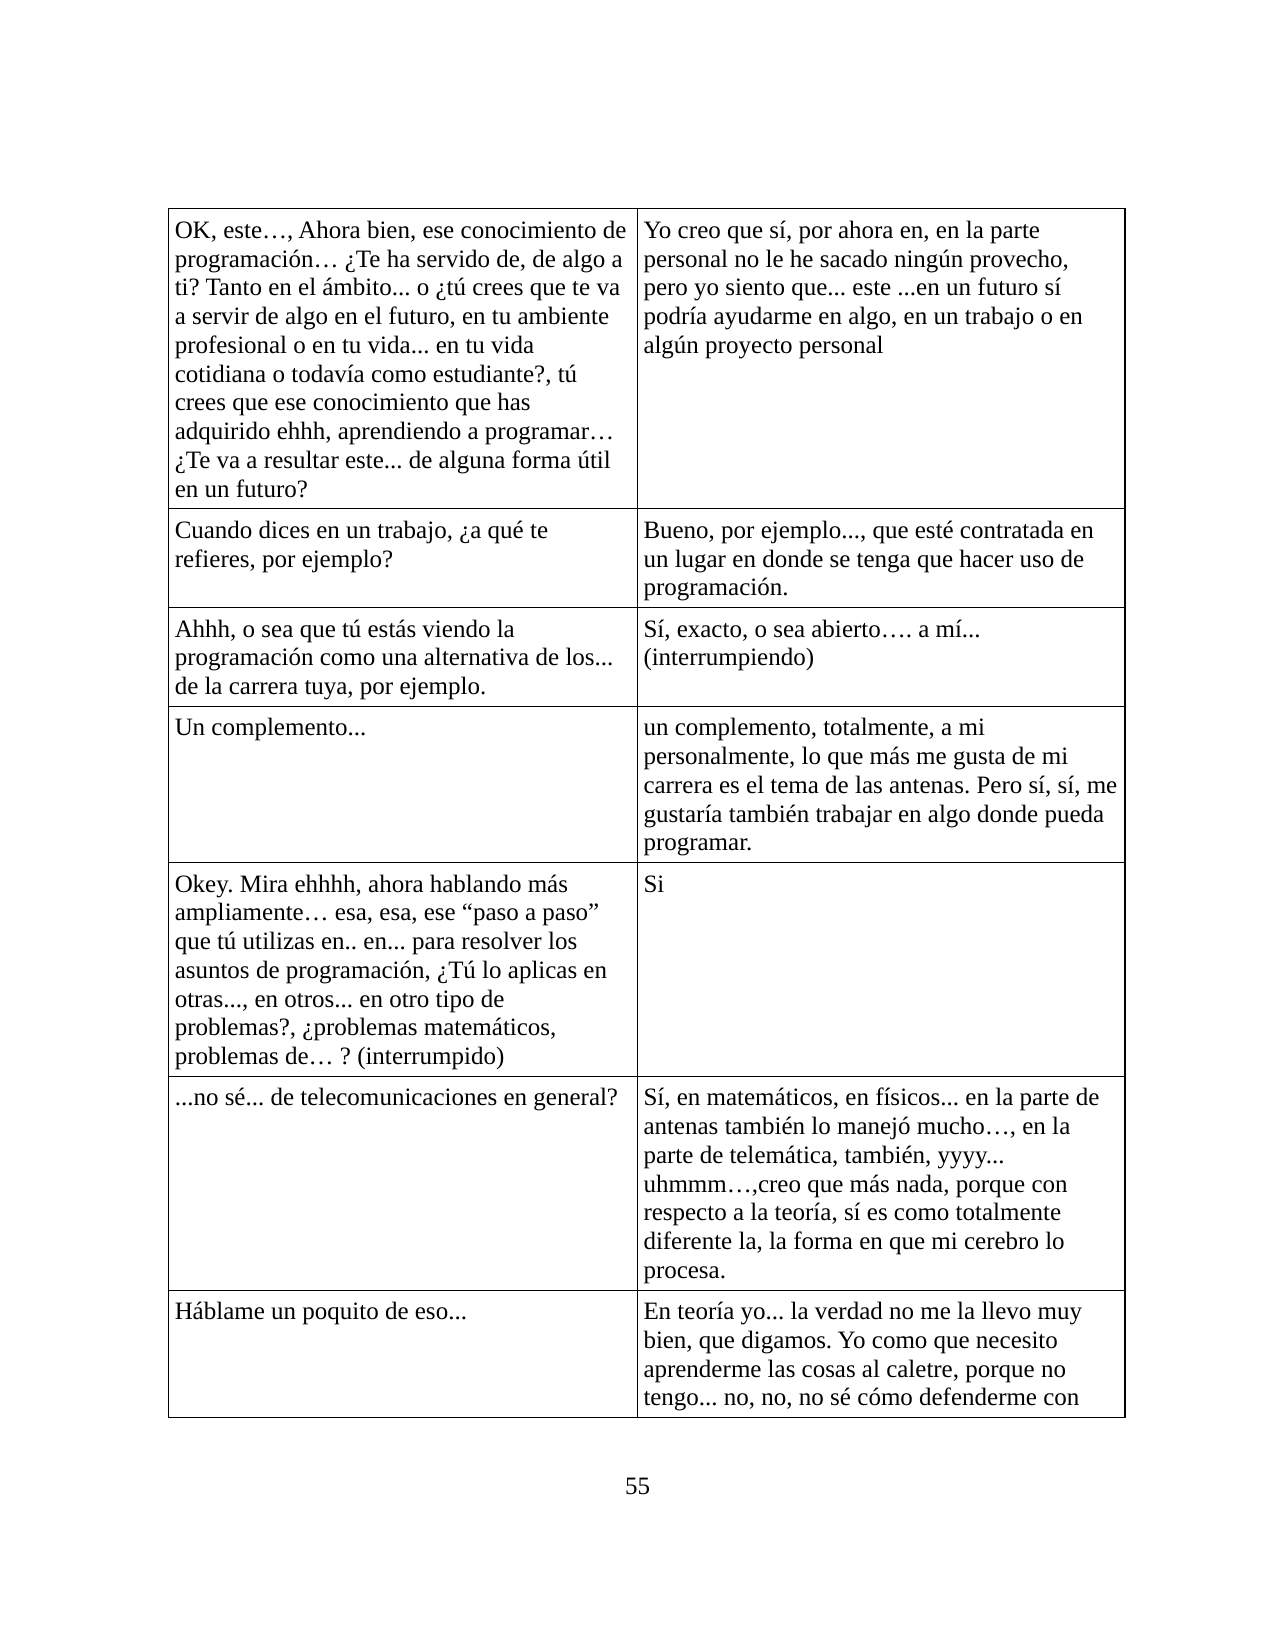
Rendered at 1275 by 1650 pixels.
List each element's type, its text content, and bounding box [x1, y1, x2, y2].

table_cell Ahhh, o sea que tú estás viendo la programación como una alternativa de los... de la carrera tuya, por ejemplo. [169, 608, 637, 706]
table_cell Cuando dices en un trabajo, ¿a qué te refieres, por ejemplo? [169, 509, 637, 607]
table_cell Si [638, 863, 1124, 1076]
table_cell En teoría yo... la verdad no me la llevo muy bien, que digamos. Yo como que necesito aprenderme las cosas al caletre, porque no tengo... no, no, no sé cómo defenderme con [638, 1291, 1124, 1417]
table_cell ...no sé... de telecomunicaciones en general? [169, 1077, 637, 1289]
table_cell Bueno, por ejemplo..., que esté contratada en un lugar en donde se tenga que hacer uso de programación. [638, 509, 1124, 607]
table_cell un complemento, totalmente, a mi personalmente, lo que más me gusta de mi carrera es el tema de las antenas. Pero sí, sí, me gustaría también trabajar en algo donde pueda programar. [638, 707, 1124, 862]
table_cell Yo creo que sí, por ahora en, en la parte personal no le he sacado ningún provecho, pero yo siento que... este ...en un futuro sí podría ayudarme en algo, en un trabajo o en algún proyecto personal [638, 209, 1124, 508]
table_cell Sí, en matemáticos, en físicos... en la parte de antenas también lo manejó mucho…, en la parte de telemática, también, yyyy... uhmmm…,creo que más nada, porque con respecto a la teoría, sí es como totalmente diferente la, la forma en que mi cerebro lo procesa. [638, 1077, 1124, 1289]
table_cell OK, este…, Ahora bien, ese conocimiento de programación… ¿Te ha servido de, de algo a ti? Tanto en el ámbito... o ¿tú crees que te va a servir de algo en el futuro, en tu ambiente profesional o en tu vida... en tu vida cotidiana o todavía como estudiante?, tú crees que ese conocimiento que has adquirido ehhh, aprendiendo a programar… ¿Te va a resultar este... de alguna forma útil en un futuro? [169, 209, 637, 508]
table_cell Okey. Mira ehhhh, ahora hablando más ampliamente… esa, esa, ese “paso a paso” que tú utilizas en.. en... para resolver los asuntos de programación, ¿Tú lo aplicas en otras..., en otros... en otro tipo de problemas?, ¿problemas matemáticos, problemas de… ? (interrumpido) [169, 863, 637, 1076]
table_cell Háblame un poquito de eso... [169, 1291, 637, 1417]
table_cell Sí, exacto, o sea abierto…. a mí... (interrumpiendo) [638, 608, 1124, 706]
table_cell Un complemento... [169, 707, 637, 862]
